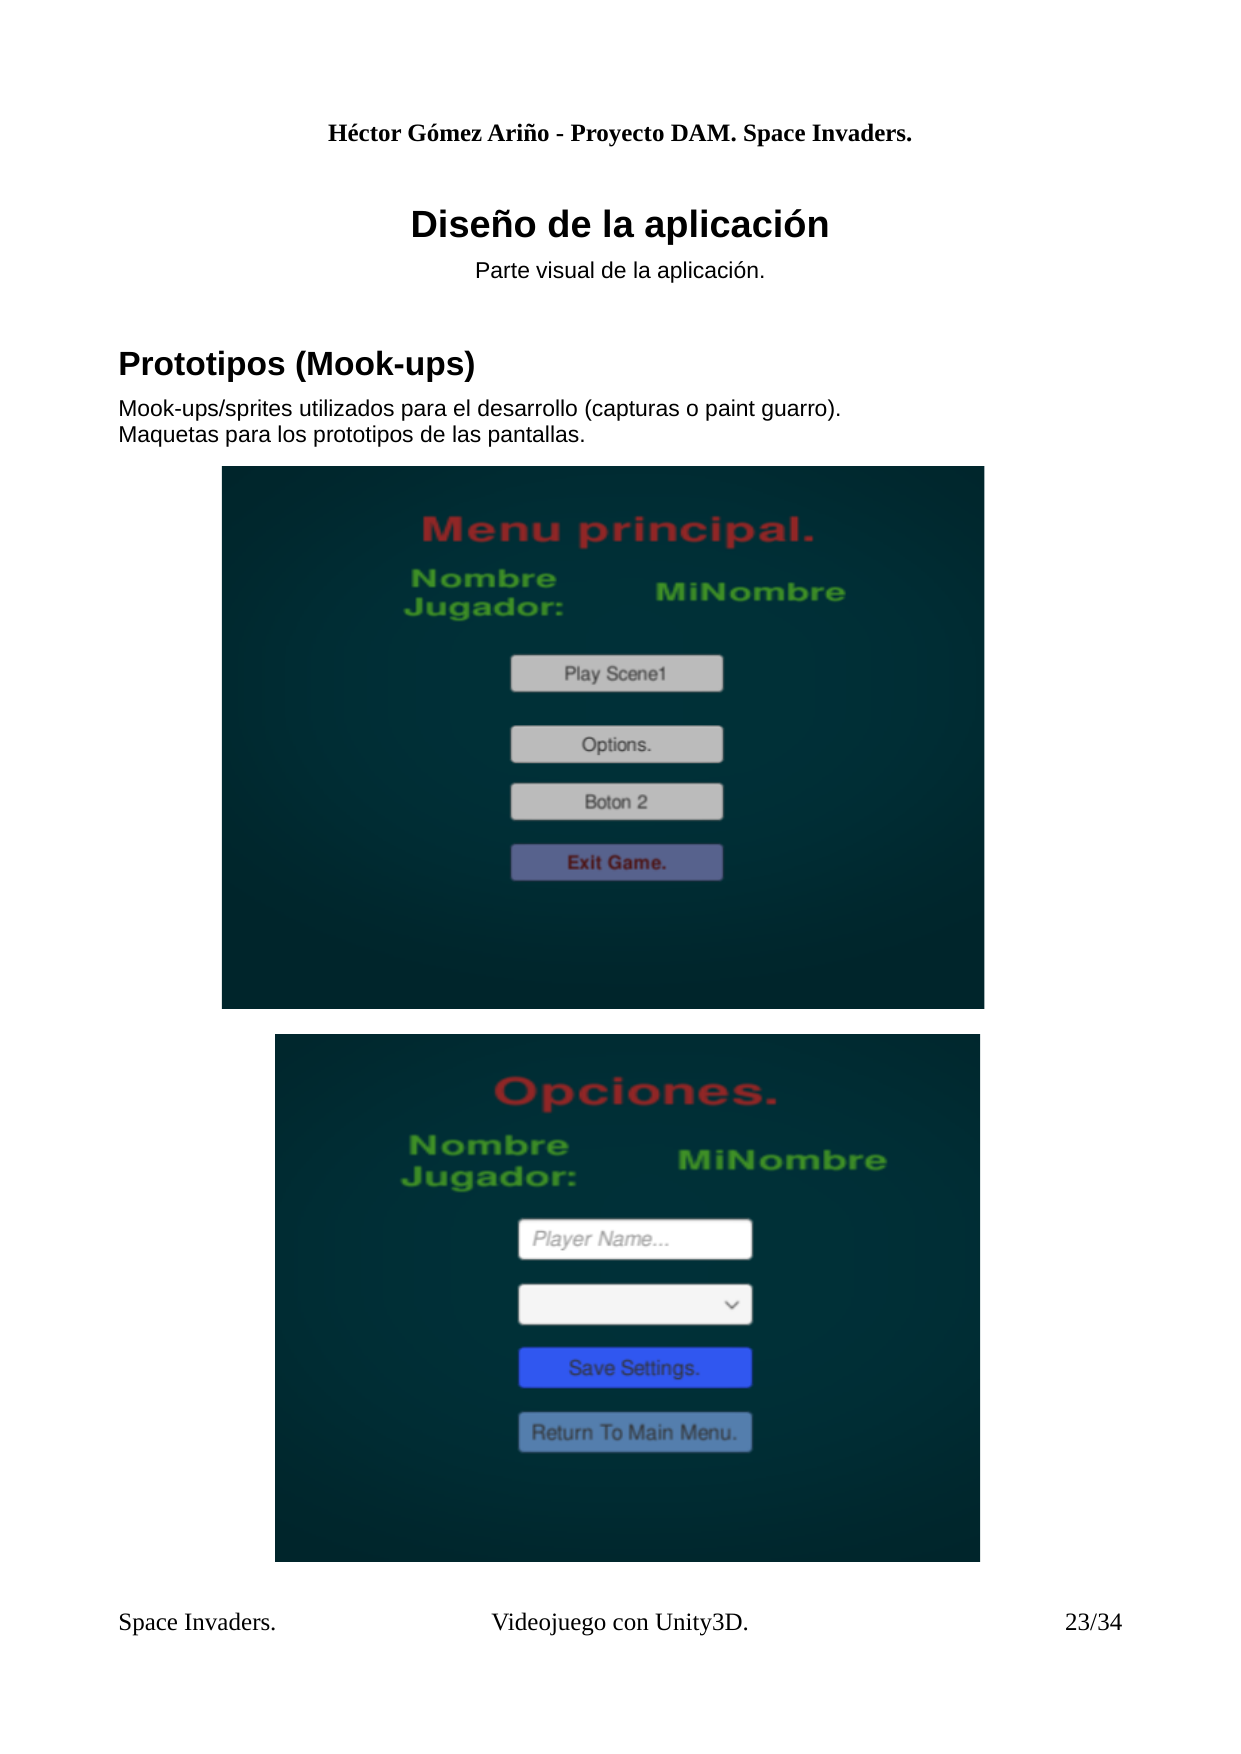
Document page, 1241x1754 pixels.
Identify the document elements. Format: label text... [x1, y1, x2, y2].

text Parte visual de la aplicación. [118, 257, 1122, 284]
subtitle Prototipos (Mook-ups) [118, 343, 1122, 382]
picture [275, 1034, 981, 1562]
picture [221, 466, 985, 1009]
text Mook-ups/sprites utilizados para el desarrollo (capturas o paint guarro). [118, 395, 1122, 421]
text Maquetas para los prototipos de las pantallas. [118, 421, 1122, 447]
subtitle Diseño de la aplicación [118, 201, 1122, 245]
